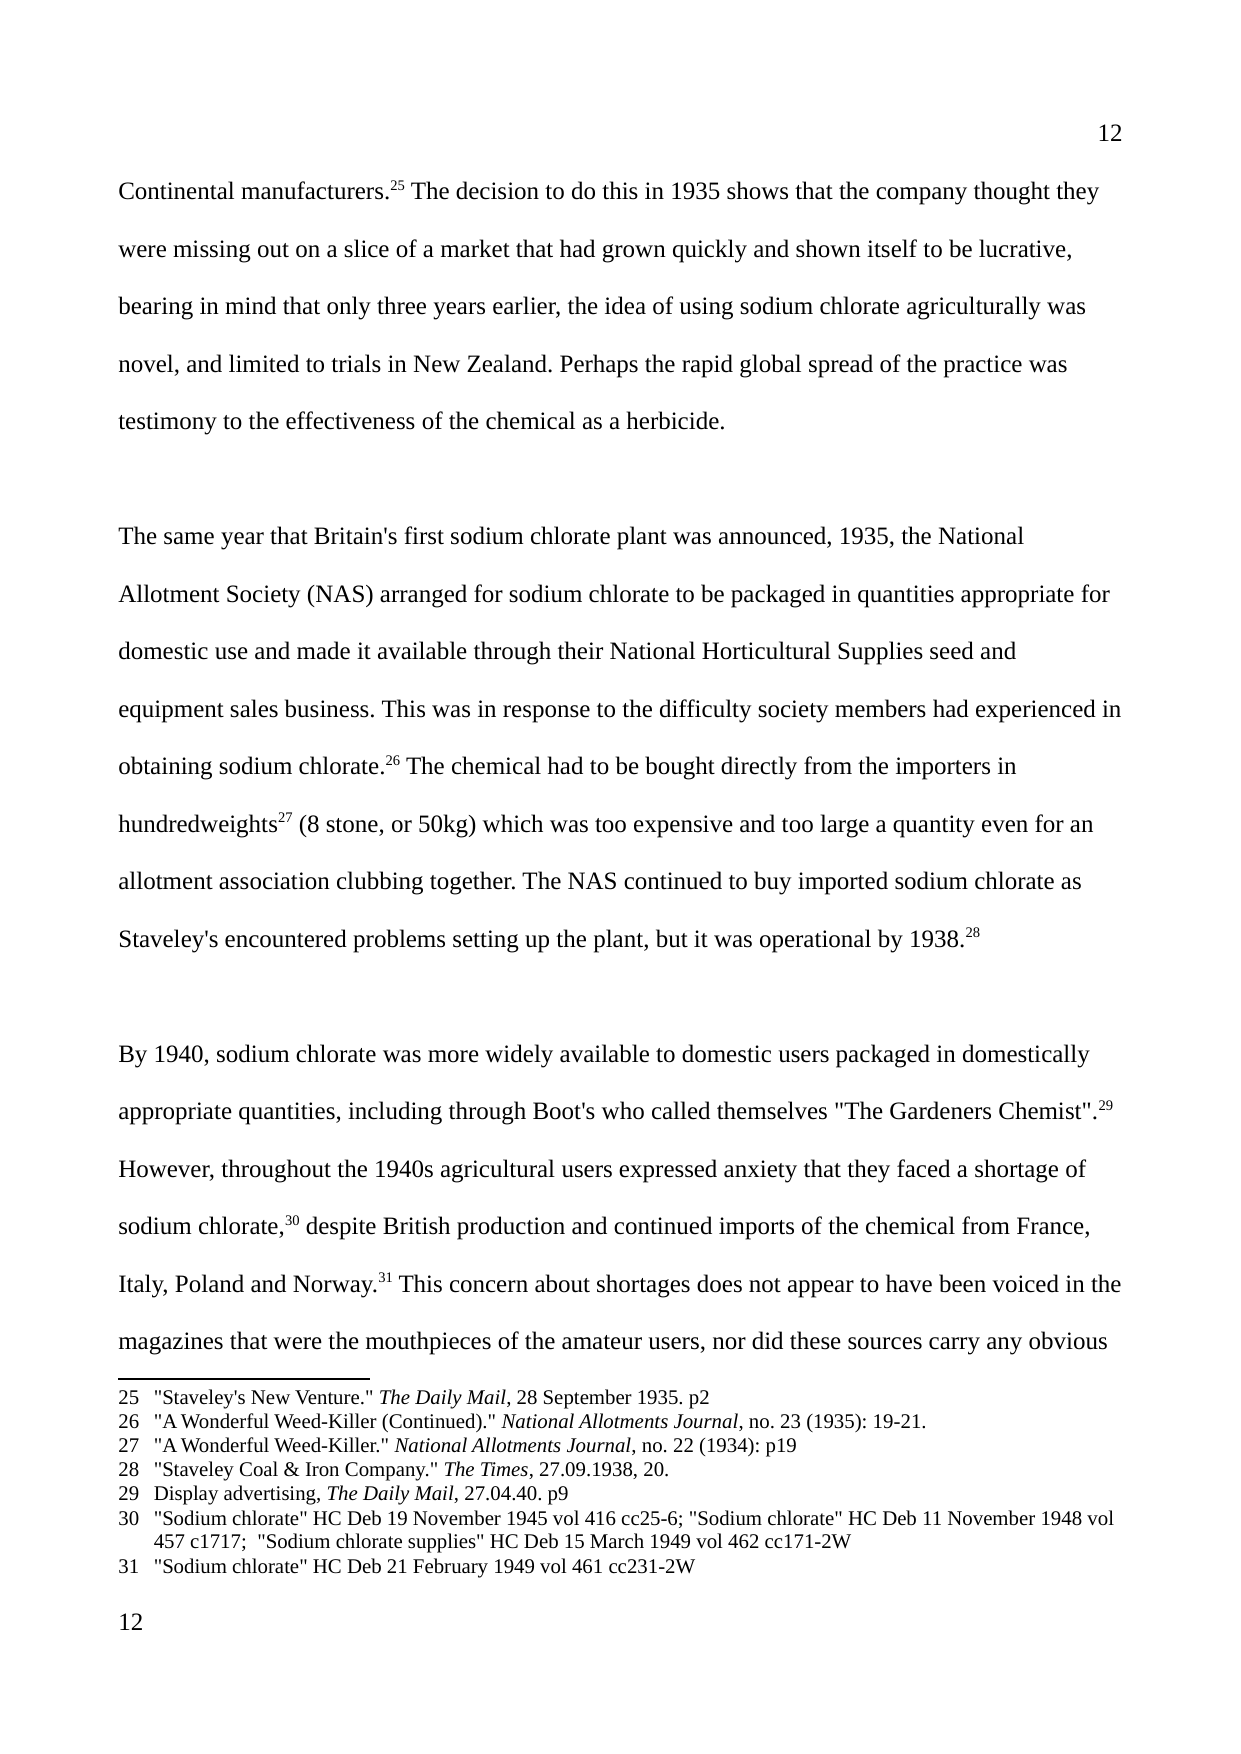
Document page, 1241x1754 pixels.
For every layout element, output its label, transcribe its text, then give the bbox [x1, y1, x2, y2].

text By 1940, sodium chlorate was more widely available to domestic users packaged in domestically appropriate quantities, including through Boot's who called themselves "The Gardeners Chemist". However, throughout the 1940s agricultural users expressed anxiety that they faced a shortage of sodium chlorate, despite British production and continued imports of the chemical from France, Italy, Poland and Norway. This concern about shortages does not appear to have been voiced in the magazines that were the mouthpieces of the amateur users, nor did these sources carry any obvious [118, 1039, 1122, 1355]
text Display advertising, The Daily Mail, 27.04.40. p9 [118, 1481, 1122, 1505]
text "Staveley Coal & Iron Company." The Times, 27.09.1938, 20. [118, 1457, 1122, 1481]
text The same year that Britain's first sodium chlorate plant was announced, 1935, the National Allotment Society (NAS) arranged for sodium chlorate to be packaged in quantities appropriate for domestic use and made it available through their National Horticultural Supplies seed and equipment sales business. This was in response to the difficulty society members had experienced in obtaining sodium chlorate. The chemical had to be bought directly from the importers in hundredweights (8 stone, or 50kg) which was too expensive and too large a quantity even for an allotment association clubbing together. The NAS continued to buy imported sodium chlorate as Staveley's encountered problems setting up the plant, but it was operational by 1938. [118, 521, 1122, 953]
text "Staveley's New Venture." The Daily Mail, 28 September 1935. p2 [118, 1385, 1122, 1409]
text "A Wonderful Weed-Killer." National Allotments Journal, no. 22 (1934): p19 [118, 1433, 1122, 1457]
text Continental manufacturers. The decision to do this in 1935 shows that the company thought they were missing out on a slice of a market that had grown quickly and shown itself to be lucrative, bearing in mind that only three years earlier, the idea of using sodium chlorate agriculturally was novel, and limited to trials in New Zealand. Perhaps the rapid global spread of the practice was testimony to the effectiveness of the chemical as a herbicide. [118, 176, 1122, 435]
text "A Wonderful Weed-Killer (Continued)." National Allotments Journal, no. 23 (1935): 19-21. [118, 1409, 1122, 1433]
text "Sodium chlorate" HC Deb 19 November 1945 vol 416 cc25-6; "Sodium chlorate" HC Deb 11 November 1948 vol 457 c1717; "Sodium chlorate supplies" HC Deb 15 March 1949 vol 462 cc171-2W [118, 1505, 1122, 1553]
text "Sodium chlorate" HC Deb 21 February 1949 vol 461 cc231-2W [118, 1553, 1122, 1578]
